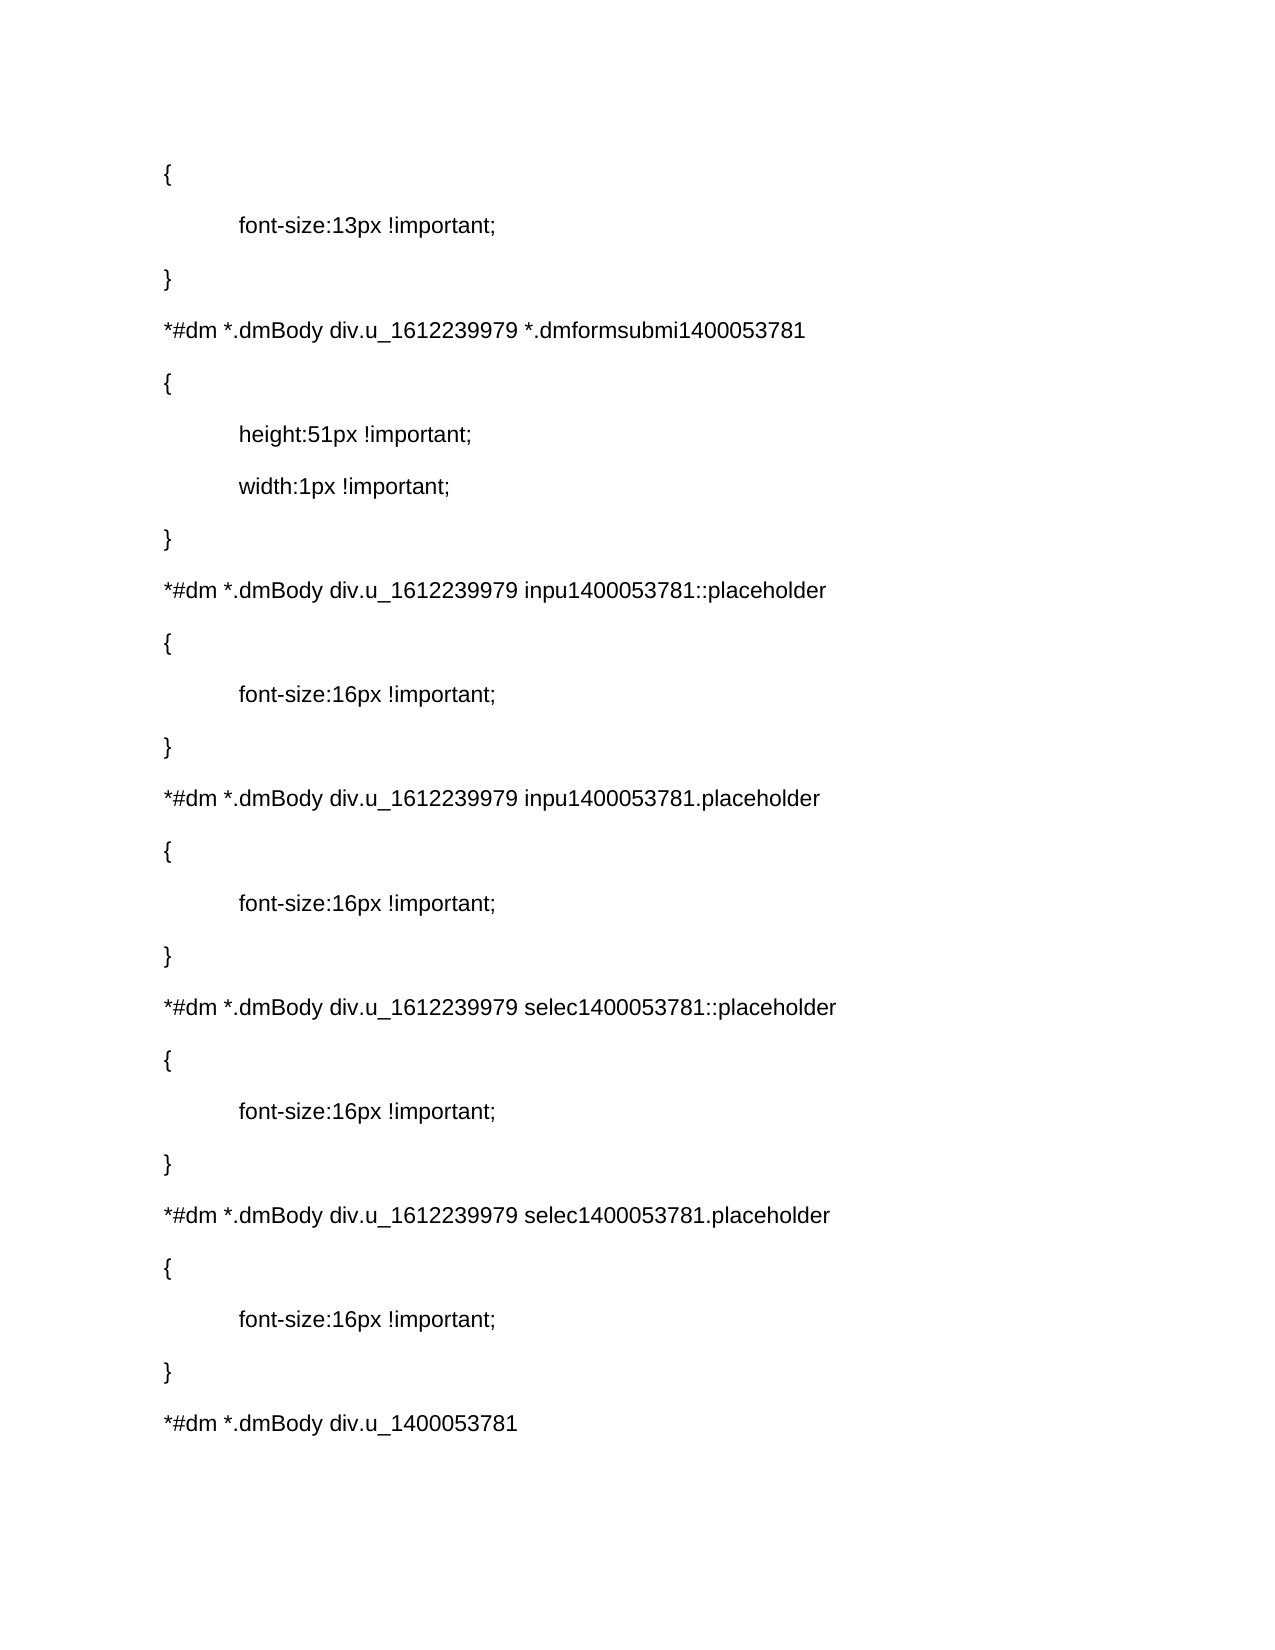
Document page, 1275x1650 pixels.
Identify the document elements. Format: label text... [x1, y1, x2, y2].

table_cell font-size:16px !important; [153, 879, 1125, 931]
table_cell *#dm *.dmBody div.u_1400053781 [153, 1400, 1125, 1452]
table_cell } [153, 515, 1125, 567]
table_cell font-size:16px !important; [153, 671, 1125, 723]
table_cell } [153, 1348, 1125, 1400]
table_cell } [153, 1140, 1125, 1192]
table_cell font-size:16px !important; [153, 1296, 1125, 1348]
table_cell { [153, 827, 1125, 879]
table_cell *#dm *.dmBody div.u_1612239979 *.dmformsubmi1400053781 [153, 306, 1125, 358]
table_cell } [153, 723, 1125, 775]
table_cell font-size:16px !important; [153, 1088, 1125, 1139]
table_cell *#dm *.dmBody div.u_1612239979 selec1400053781.placeholder [153, 1192, 1125, 1244]
table_cell width:1px !important; [153, 463, 1125, 514]
table_cell height:51px !important; [153, 410, 1125, 462]
table_cell } [153, 931, 1125, 983]
table_cell font-size:13px !important; [153, 202, 1125, 254]
table_cell { [153, 1035, 1125, 1087]
table_cell } [153, 254, 1125, 306]
table_cell { [153, 1244, 1125, 1296]
table_cell *#dm *.dmBody div.u_1612239979 inpu1400053781::placeholder [153, 567, 1125, 619]
table_cell { [153, 619, 1125, 671]
table_cell *#dm *.dmBody div.u_1612239979 selec1400053781::placeholder [153, 983, 1125, 1035]
table_cell { [153, 358, 1125, 410]
table_cell { [153, 150, 1125, 202]
table_cell *#dm *.dmBody div.u_1612239979 inpu1400053781.placeholder [153, 775, 1125, 827]
